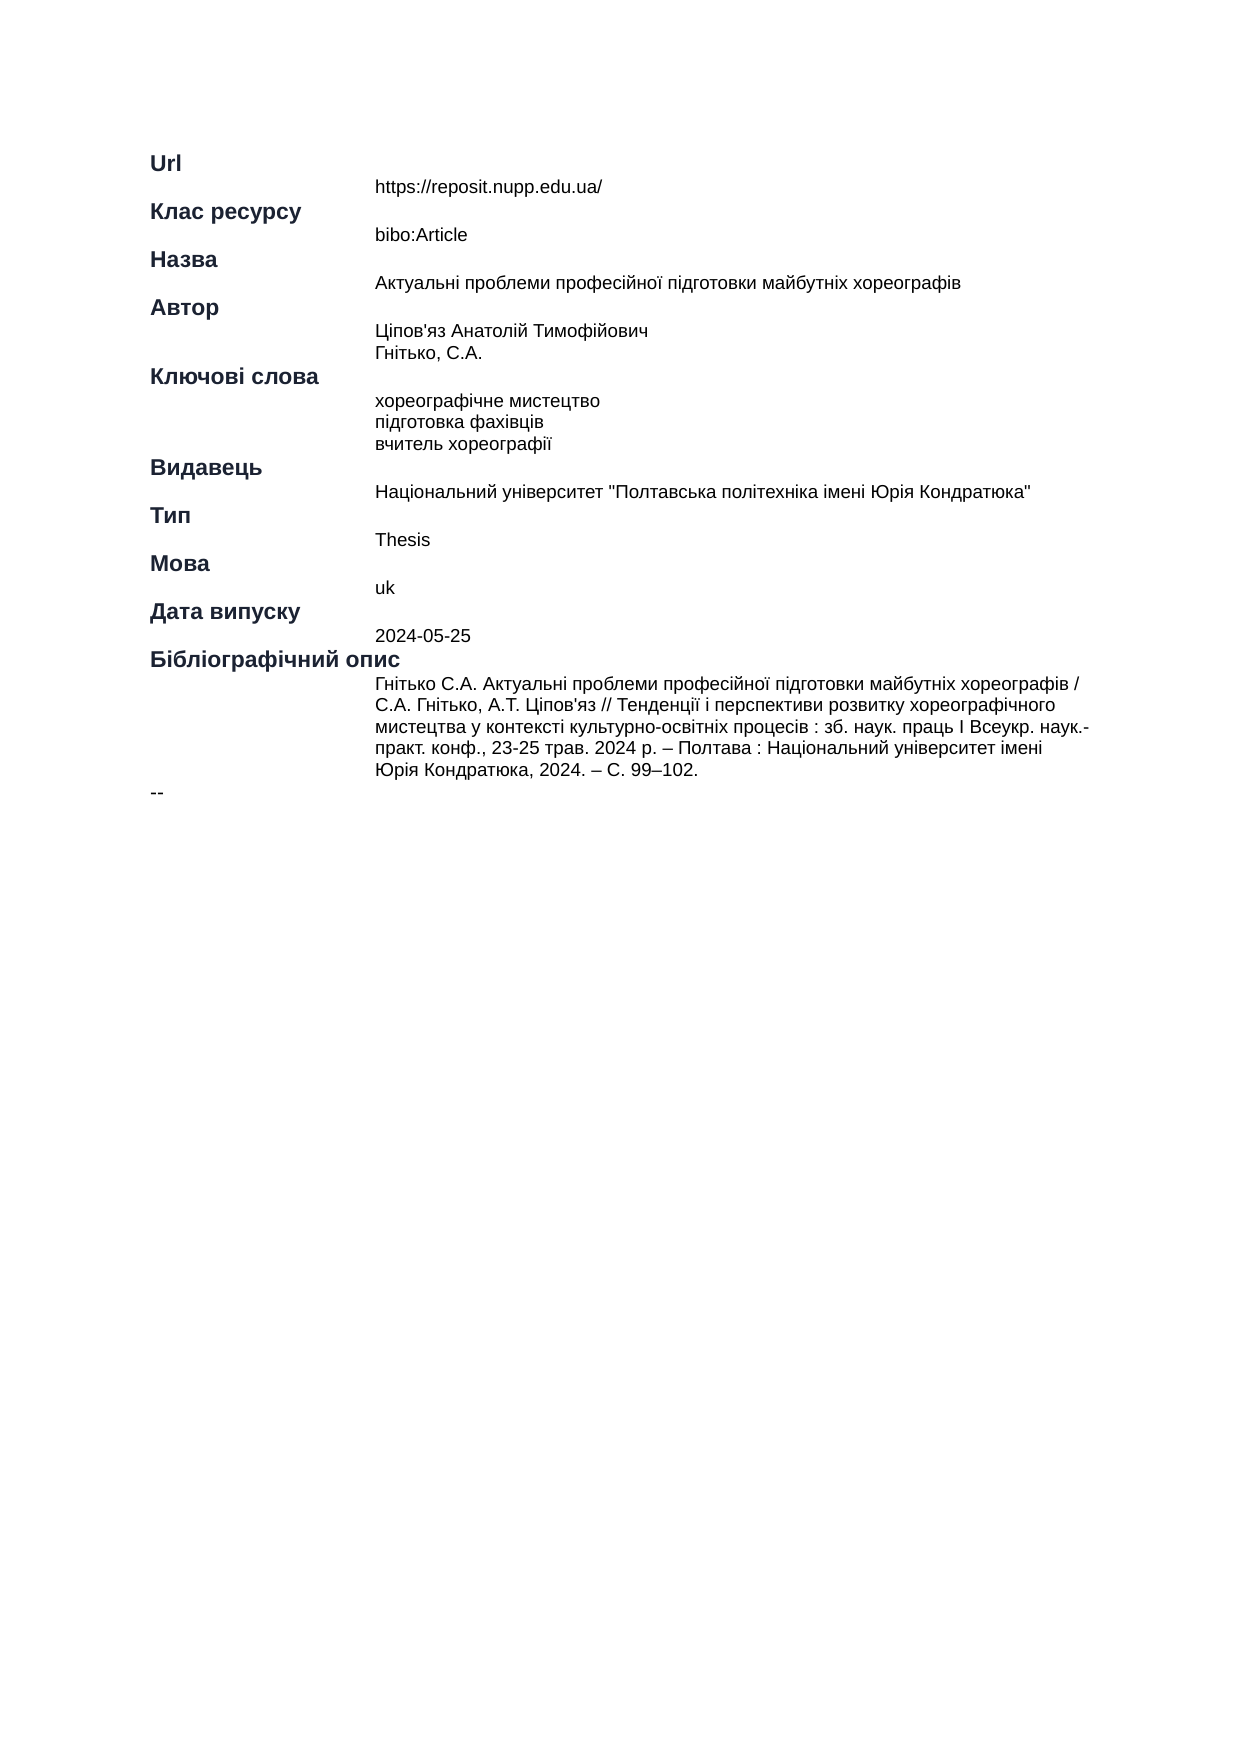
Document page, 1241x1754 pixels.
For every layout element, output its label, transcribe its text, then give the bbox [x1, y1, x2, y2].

text bibo:Article [375, 224, 1090, 246]
text Назва [150, 246, 1090, 272]
text вчитель хореографії [375, 433, 1090, 454]
text Ключові слова [150, 363, 1090, 389]
text Дата випуску [150, 598, 1090, 624]
text Мова [150, 550, 1090, 576]
text -- [150, 780, 1090, 804]
text https://reposit.nupp.edu.ua/ [375, 176, 1090, 198]
text Гнітько С.А. Актуальні проблеми професійної підготовки майбутніх хореографів / С.А. Гнітько, А.Т. Ціпов'яз // Тенденції і перспективи розвитку хореографічного мистецтва у контексті культурно-освітніх процесів : зб. наук. праць I Всеукр. наук.-практ. конф., 23-25 трав. 2024 р. – Полтава : Національний університет імені Юрія Кондратюка, 2024. – С. 99–102. [375, 672, 1090, 780]
text 2024-05-25 [375, 624, 1090, 646]
text хореографічне мистецтво [375, 389, 1090, 411]
text Гнітько, С.А. [375, 342, 1090, 363]
text Національний університет "Полтавська політехніка імені Юрія Кондратюка" [375, 481, 1090, 502]
text Видавець [150, 454, 1090, 481]
text Актуальні проблеми професійної підготовки майбутніх хореографів [375, 272, 1090, 294]
text Автор [150, 294, 1090, 320]
text Thesis [375, 528, 1090, 550]
text Клас ресурсу [150, 198, 1090, 224]
text Ціпов'яз Анатолій Тимофійович [375, 320, 1090, 342]
text Бібліографічний опис [150, 646, 1090, 672]
text підготовка фахівців [375, 411, 1090, 433]
text Url [150, 150, 1090, 176]
text uk [375, 576, 1090, 598]
text Тип [150, 502, 1090, 528]
